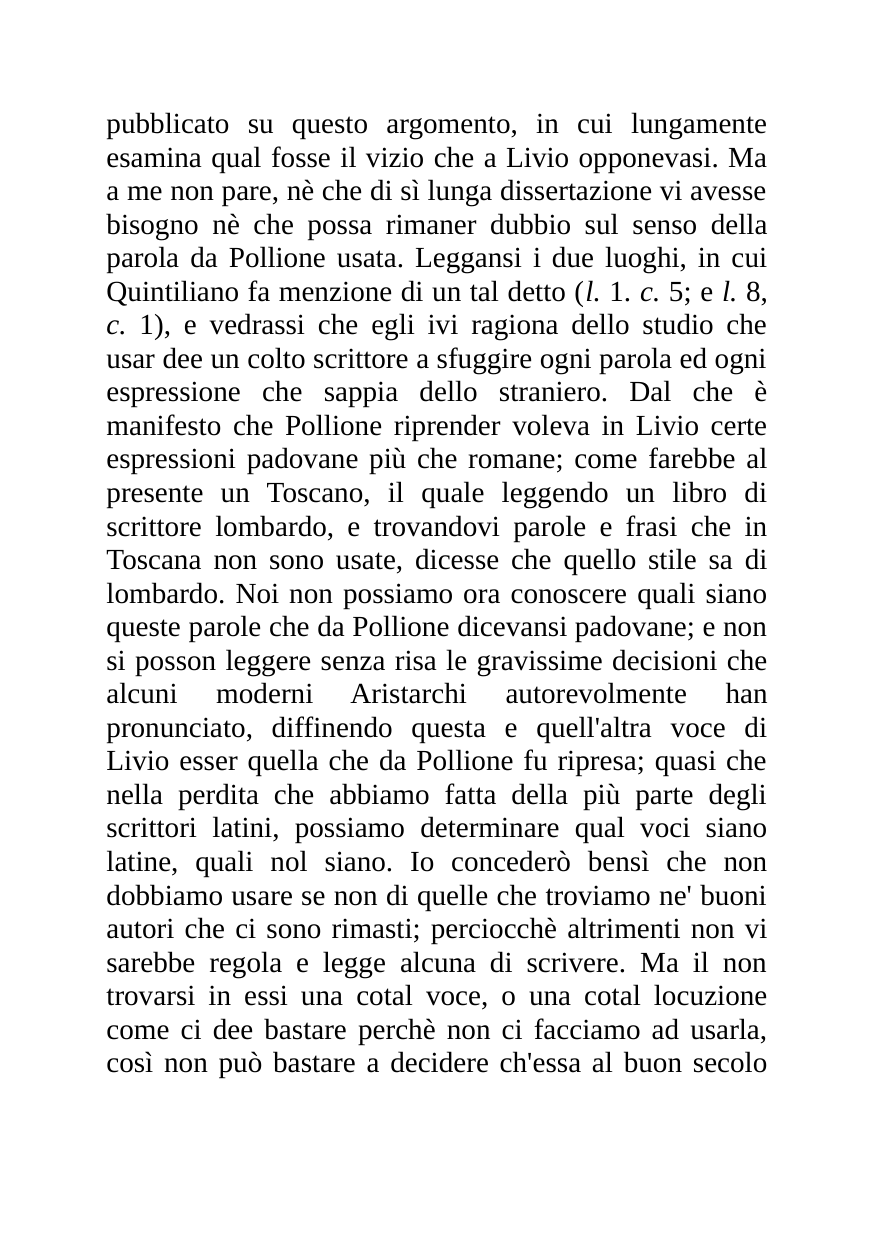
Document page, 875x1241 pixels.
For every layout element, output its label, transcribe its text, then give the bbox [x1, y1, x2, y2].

text pubblicato su questo argomento, in cui lungamente esamina qual fosse il vizio che a Livio opponevasi. Ma a me non pare, nè che di sì lunga dissertazione vi avesse bisogno nè che possa rimaner dubbio sul senso della parola da Pollione usata. Leggansi i due luoghi, in cui Quintiliano fa menzione di un tal detto (l. 1. c. 5; e l. 8, c. 1), e vedrassi che egli ivi ragiona dello studio che usar dee un colto scrittore a sfuggire ogni parola ed ogni espressione che sappia dello straniero. Dal che è manifesto che Pollione riprender voleva in Livio certe espressioni padovane più che romane; come farebbe al presente un Toscano, il quale leggendo un libro di scrittore lombardo, e trovandovi parole e frasi che in Toscana non sono usate, dicesse che quello stile sa di lombardo. Noi non possiamo ora conoscere quali siano queste parole che da Pollione dicevansi padovane; e non si posson leggere senza risa le gravissime decisioni che alcuni moderni Aristarchi autorevolmente han pronunciato, diffinendo questa e quell'altra voce di Livio esser quella che da Pollione fu ripresa; quasi che nella perdita che abbiamo fatta della più parte degli scrittori latini, possiamo determinare qual voci siano latine, quali nol siano. Io concederò bensì che non dobbiamo usare se non di quelle che troviamo ne' buoni autori che ci sono rimasti; perciocchè altrimenti non vi sarebbe regola e legge alcuna di scrivere. Ma il non trovarsi in essi una cotal voce, o una cotal locuzione come ci dee bastare perchè non ci facciamo ad usarla, così non può bastare a decidere ch'essa al buon secolo [106, 106, 768, 1079]
